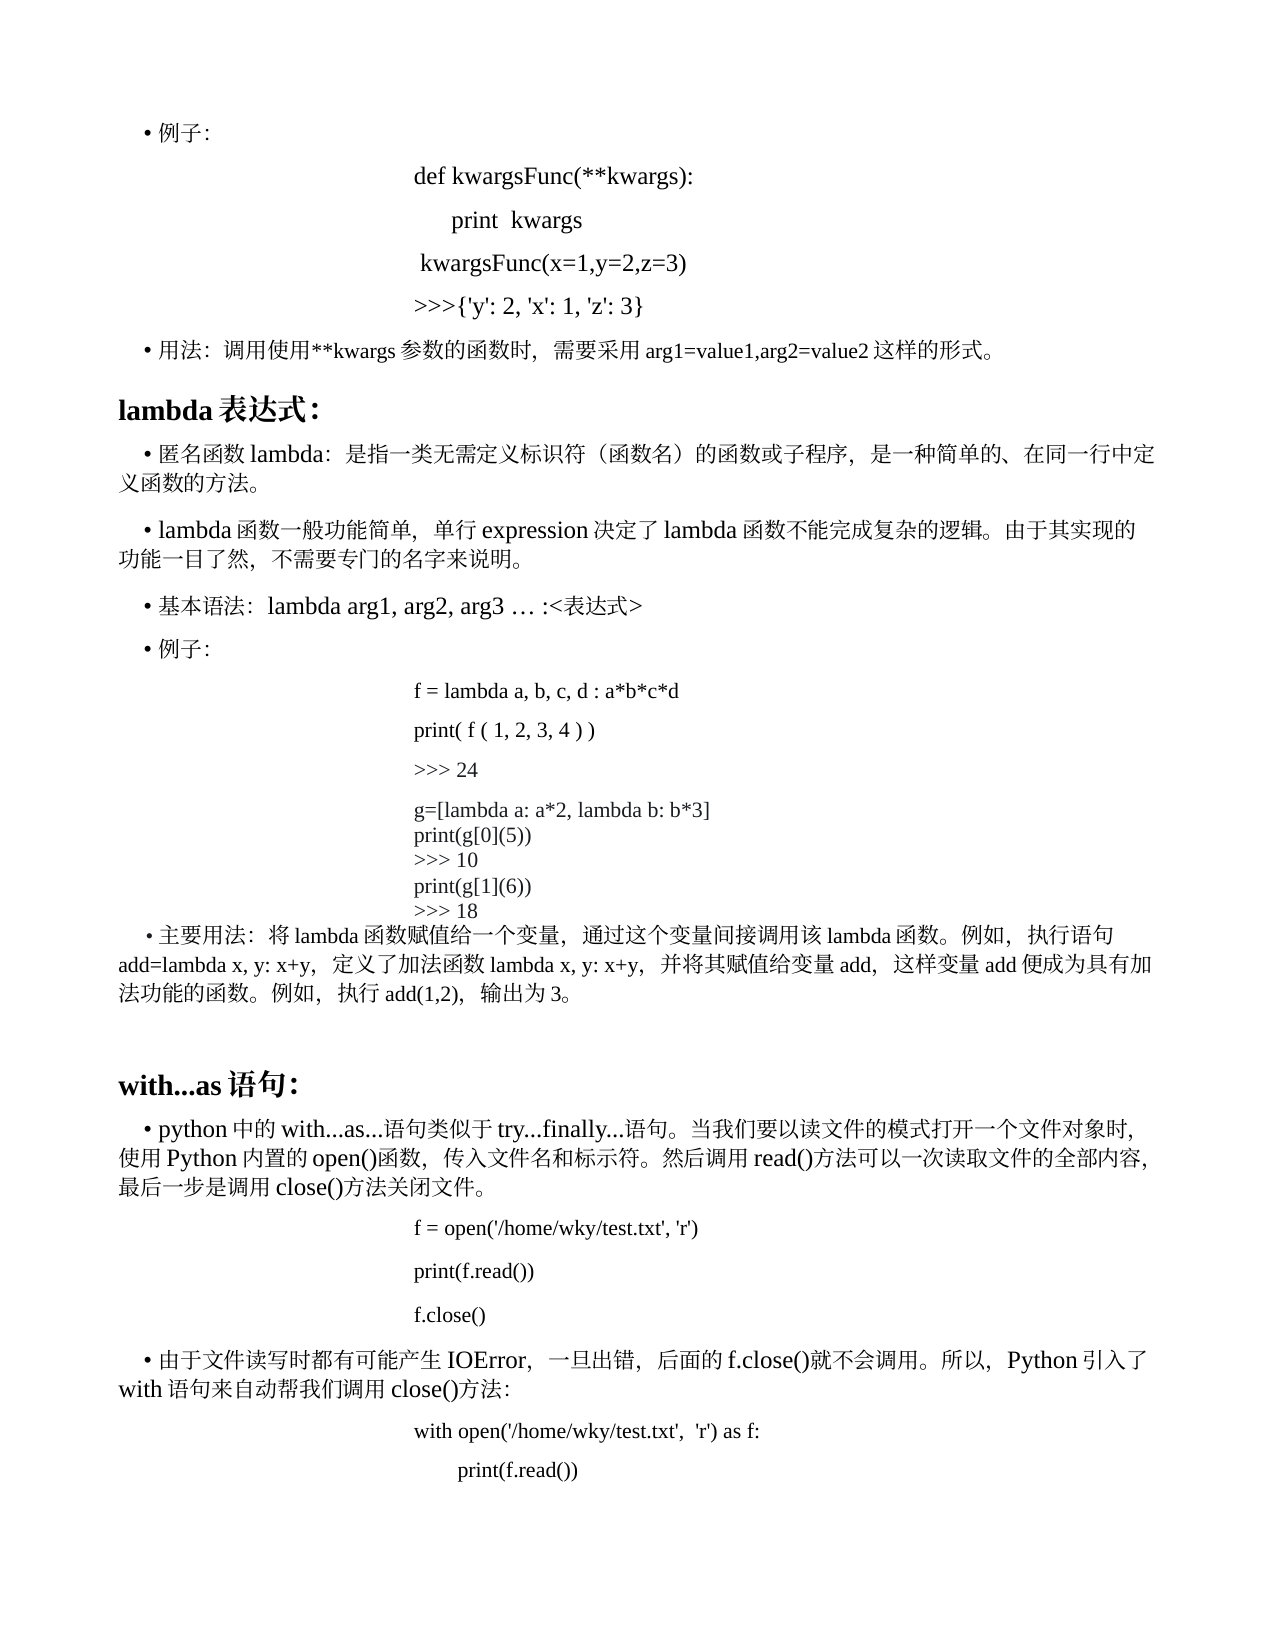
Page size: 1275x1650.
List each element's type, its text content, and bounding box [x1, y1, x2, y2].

text • 基本语法：lambda arg1, arg2, arg3 … :<表达式> [118, 591, 1157, 620]
text • 主要用法：将lambda函数赋值给一个变量，通过这个变量间接调用该lambda函数。例如，执行语句add=lambda x, y: x+y，定义了加法函数lambda x, y: x+y，并将其赋值给变量add，这样变量add便成为具有加法功能的函数。例如，执行add(1,2)，输出为3。 [118, 923, 1157, 1006]
text >>>{'y': 2, 'x': 1, 'z': 3} [118, 291, 1157, 320]
text • python中的with...as...语句类似于try...finally...语句。当我们要以读文件的模式打开一个文件对象时，使用Python内置的open()函数，传入文件名和标示符。然后调用read()方法可以一次读取文件的全部内容，最后一步是调用close()方法关闭文件。 [118, 1114, 1157, 1200]
text print(f.read()) [118, 1457, 1157, 1483]
text def kwargsFunc(**kwargs): [118, 161, 1157, 190]
text kwargsFunc(x=1,y=2,z=3) [118, 248, 1157, 277]
text • 由于文件读写时都有可能产生IOError，一旦出错，后面的f.close()就不会调用。所以，Python引入了with语句来自动帮我们调用close()方法： [118, 1346, 1157, 1403]
text • 用法：调用使用**kwargs参数的函数时，需要采用arg1=value1,arg2=value2这样的形式。 [118, 335, 1157, 363]
text • 匿名函数lambda：是指一类无需定义标识符（函数名）的函数或子程序，是一种简单的、在同一行中定义函数的方法。 [118, 439, 1157, 497]
text print(g[0](5)) [118, 822, 1157, 847]
text print(g[1](6)) [118, 873, 1157, 898]
text g=[lambda a: a*2, lambda b: b*3] [118, 797, 1157, 822]
text print(f.read()) [118, 1258, 1157, 1284]
text >>> 24 [118, 757, 1157, 782]
text • 例子： [118, 634, 1157, 663]
text f.close() [118, 1302, 1157, 1327]
text • lambda函数一般功能简单，单行expression决定了lambda函数不能完成复杂的逻辑。由于其实现的功能一目了然，不需要专门的名字来说明。 [118, 515, 1157, 573]
text f = open('/home/wky/test.txt', 'r') [118, 1215, 1157, 1240]
text >>> 18 [118, 898, 1157, 923]
text >>> 10 [118, 847, 1157, 873]
subtitle with...as语句： [118, 1068, 1157, 1102]
text with open('/home/wky/test.txt', 'r') as f: [118, 1418, 1157, 1443]
text print kwargs [118, 205, 1157, 233]
text • 例子： [118, 118, 1157, 147]
subtitle lambda表达式： [118, 393, 1157, 426]
text print( f ( 1, 2, 3, 4 ) ) [118, 717, 1157, 743]
text f = lambda a, b, c, d : a*b*c*d [118, 678, 1157, 703]
